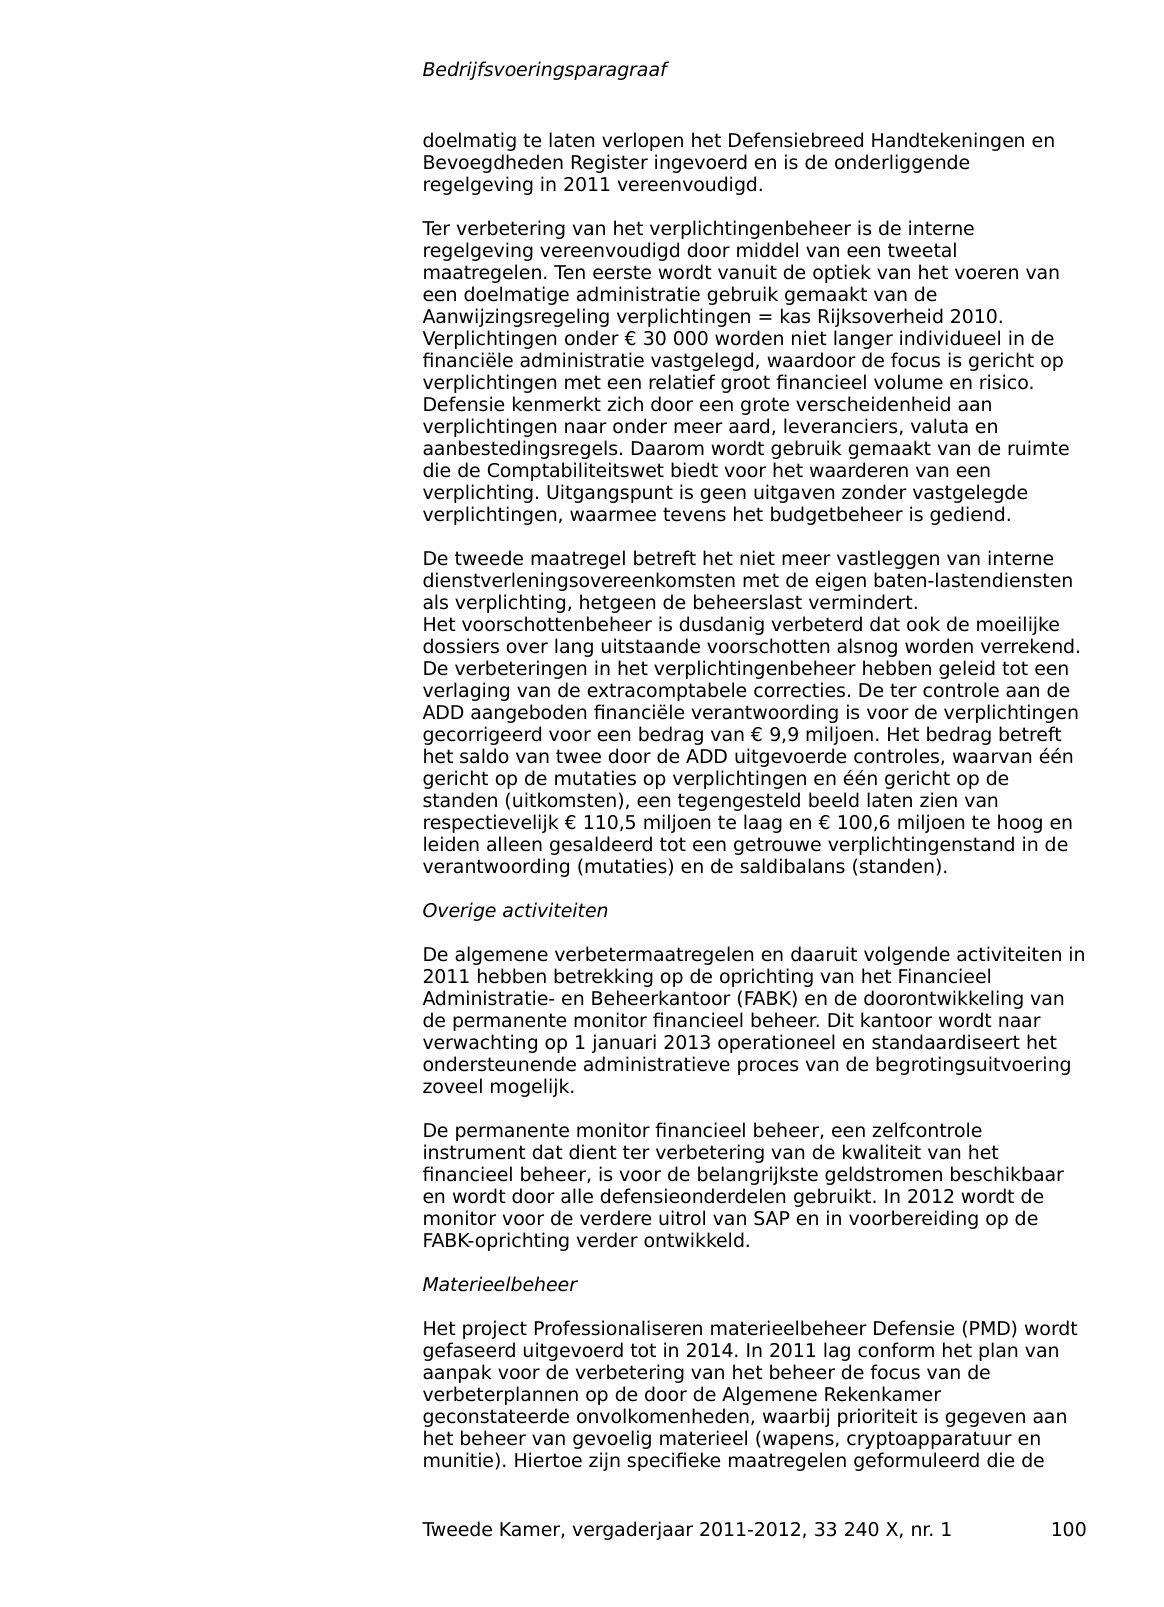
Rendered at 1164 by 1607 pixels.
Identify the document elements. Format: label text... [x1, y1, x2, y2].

text Het project Professionaliseren materieelbeheer Defensie (PMD) wordt gefaseerd uitgevoerd tot in 2014. In 2011 lag conform het plan van aanpak voor de verbetering van het beheer de focus van de verbeterplannen op de door de Algemene Rekenkamer geconstateerde onvolkomenheden, waarbij prioriteit is gegeven aan het beheer van gevoelig materieel (wapens, cryptoapparatuur en munitie). Hiertoe zijn specifieke maatregelen geformuleerd die de [422, 1318, 1087, 1472]
text De algemene verbetermaatregelen en daaruit volgende activiteiten in 2011 hebben betrekking op de oprichting van het Financieel Administratie- en Beheerkantoor (FABK) en de doorontwikkeling van de permanente monitor financieel beheer. Dit kantoor wordt naar verwachting op 1 januari 2013 operationeel en standaardiseert het ondersteunende administratieve proces van de begrotingsuitvoering zoveel mogelijk. [422, 944, 1087, 1098]
subtitle Materieelbeheer [422, 1274, 1087, 1296]
text De permanente monitor financieel beheer, een zelfcontrole instrument dat dient ter verbetering van de kwaliteit van het financieel beheer, is voor de belangrijkste geldstromen beschikbaar en wordt door alle defensieonderdelen gebruikt. In 2012 wordt de monitor voor de verdere uitrol van SAP en in voorbereiding op de FABK-oprichting verder ontwikkeld. [422, 1120, 1087, 1252]
text De tweede maatregel betreft het niet meer vastleggen van interne dienstverleningsovereenkomsten met de eigen baten-lastendiensten als verplichting, hetgeen de beheerslast vermindert. [422, 548, 1087, 614]
text doelmatig te laten verlopen het Defensiebreed Handtekeningen en Bevoegdheden Register ingevoerd en is de onderliggende regelgeving in 2011 vereenvoudigd. [422, 130, 1087, 196]
text Het voorschottenbeheer is dusdanig verbeterd dat ook de moeilijke dossiers over lang uitstaande voorschotten alsnog worden verrekend. De verbeteringen in het verplichtingenbeheer hebben geleid tot een verlaging van de extracomptabele correcties. De ter controle aan de ADD aangeboden financiële verantwoording is voor de verplichtingen gecorrigeerd voor een bedrag van € 9,9 miljoen. Het bedrag betreft het saldo van twee door de ADD uitgevoerde controles, waarvan één gericht op de mutaties op verplichtingen en één gericht op de standen (uitkomsten), een tegengesteld beeld laten zien van respectievelijk € 110,5 miljoen te laag en € 100,6 miljoen te hoog en leiden alleen gesaldeerd tot een getrouwe verplichtingenstand in de verantwoording (mutaties) en de saldibalans (standen). [422, 614, 1087, 878]
subtitle Overige activiteiten [422, 900, 1087, 922]
text Ter verbetering van het verplichtingenbeheer is de interne regelgeving vereenvoudigd door middel van een tweetal maatregelen. Ten eerste wordt vanuit de optiek van het voeren van een doelmatige administratie gebruik gemaakt van de Aanwijzingsregeling verplichtingen = kas Rijksoverheid 2010. Verplichtingen onder € 30 000 worden niet langer individueel in de financiële administratie vastgelegd, waardoor de focus is gericht op verplichtingen met een relatief groot financieel volume en risico. Defensie kenmerkt zich door een grote verscheidenheid aan verplichtingen naar onder meer aard, leveranciers, valuta en aanbestedingsregels. Daarom wordt gebruik gemaakt van de ruimte die de Comptabiliteitswet biedt voor het waarderen van een verplichting. Uitgangspunt is geen uitgaven zonder vastgelegde verplichtingen, waarmee tevens het budgetbeheer is gediend. [422, 218, 1087, 526]
